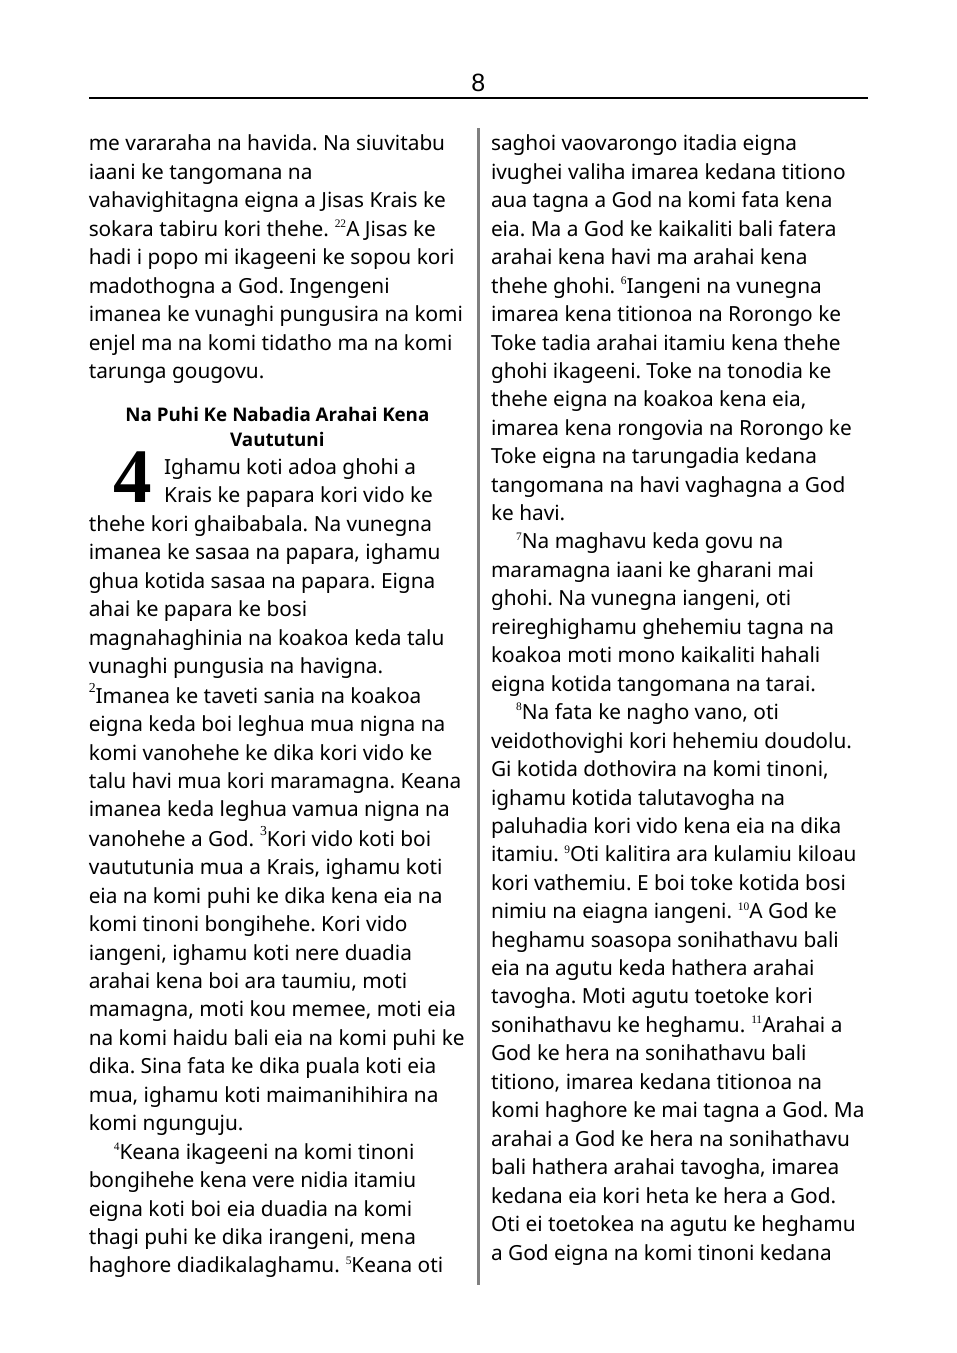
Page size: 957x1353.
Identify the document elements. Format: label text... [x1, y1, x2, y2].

text 4 1Ighamu koti adoa ghohi a Krais ke papara kori vido ke thehe kori ghaibabala. Na vunegna imanea ke sasaa na papara, ighamu ghua kotida sasaa na papara. Eigna ahai ke papara ke bosi magnahaghinia na koakoa keda talu vunaghi pungusia na havigna. 2Imanea ke taveti sania na koakoa eigna keda boi leghua mua nigna na komi vanohehe ke dika kori vido ke talu havi mua kori maramagna. Keana imanea keda leghua vamua nigna na vanohehe a God. 3Kori vido koti boi vaututunia mua a Krais, ighamu koti eia na komi puhi ke dika kena eia na komi tinoni bongihehe. Kori vido iangeni, ighamu koti nere duadia arahai kena boi ara taumiu, moti mamagna, moti kou memee, moti eia na komi haidu bali eia na komi puhi ke dika. Sina fata ke dika puala koti eia mua, ighamu koti maimanihihira na komi ngunguju. [88, 452, 466, 1137]
text 4Keana ikageeni na komi tinoni bongihehe kena vere nidia itamiu eigna koti boi eia duadia na komi thagi puhi ke dika irangeni, mena haghore diadikalaghamu. 5Keana oti [88, 1137, 466, 1279]
text me vararaha na havida. Na siuvitabu iaani ke tangomana na vahavighitagna eigna a Jisas Krais ke sokara tabiru kori thehe. 22A Jisas ke hadi i popo mi ikageeni ke sopou kori madothogna a God. Ingengeni imanea ke vunaghi pungusira na komi enjel ma na komi tidatho ma na komi tarunga gougovu. [88, 128, 466, 384]
text 7Na maghavu keda govu na maramagna iaani ke gharani mai ghohi. Na vunegna iangeni, oti reireghighamu ghehemiu tagna na koakoa moti mono kaikaliti hahali eigna kotida tangomana na tarai. [491, 527, 868, 697]
text 8Na fata ke nagho vano, oti veidothovighi kori hehemiu doudolu. Gi kotida dothovira na komi tinoni, ighamu kotida talutavogha na paluhadia kori vido kena eia na dika itamiu. 9Oti kalitira ara kulamiu kiloau kori vathemiu. E boi toke kotida bosi nimiu na eiagna iangeni. 10A God ke heghamu soasopa sonihathavu bali eia na agutu keda hathera arahai tavogha. Moti agutu toetoke kori sonihathavu ke heghamu. 11Arahai a God ke hera na sonihathavu bali titiono, imarea kedana titionoa na komi haghore ke mai tagna a God. Ma arahai a God ke hera na sonihathavu bali hathera arahai tavogha, imarea kedana eia kori heta ke hera a God. Oti ei toetokea na agutu ke heghamu a God eigna na komi tinoni kedana [491, 697, 868, 1266]
text saghoi vaovarongo itadia eigna ivughei valiha imarea kedana titiono aua tagna a God na komi fata kena eia. Ma a God ke kaikaliti bali fatera arahai kena havi ma arahai kena thehe ghohi. 6Iangeni na vunegna imarea kena titionoa na Rorongo ke Toke tadia arahai itamiu kena thehe ghohi ikageeni. Toke na tonodia ke thehe eigna na koakoa kena eia, imarea kena rongovia na Rorongo ke Toke eigna na tarungadia kedana tangomana na havi vaghagna a God ke havi. [491, 128, 868, 527]
text Na Puhi Ke Nabadia Arahai Kena Vaututuni [88, 401, 466, 452]
